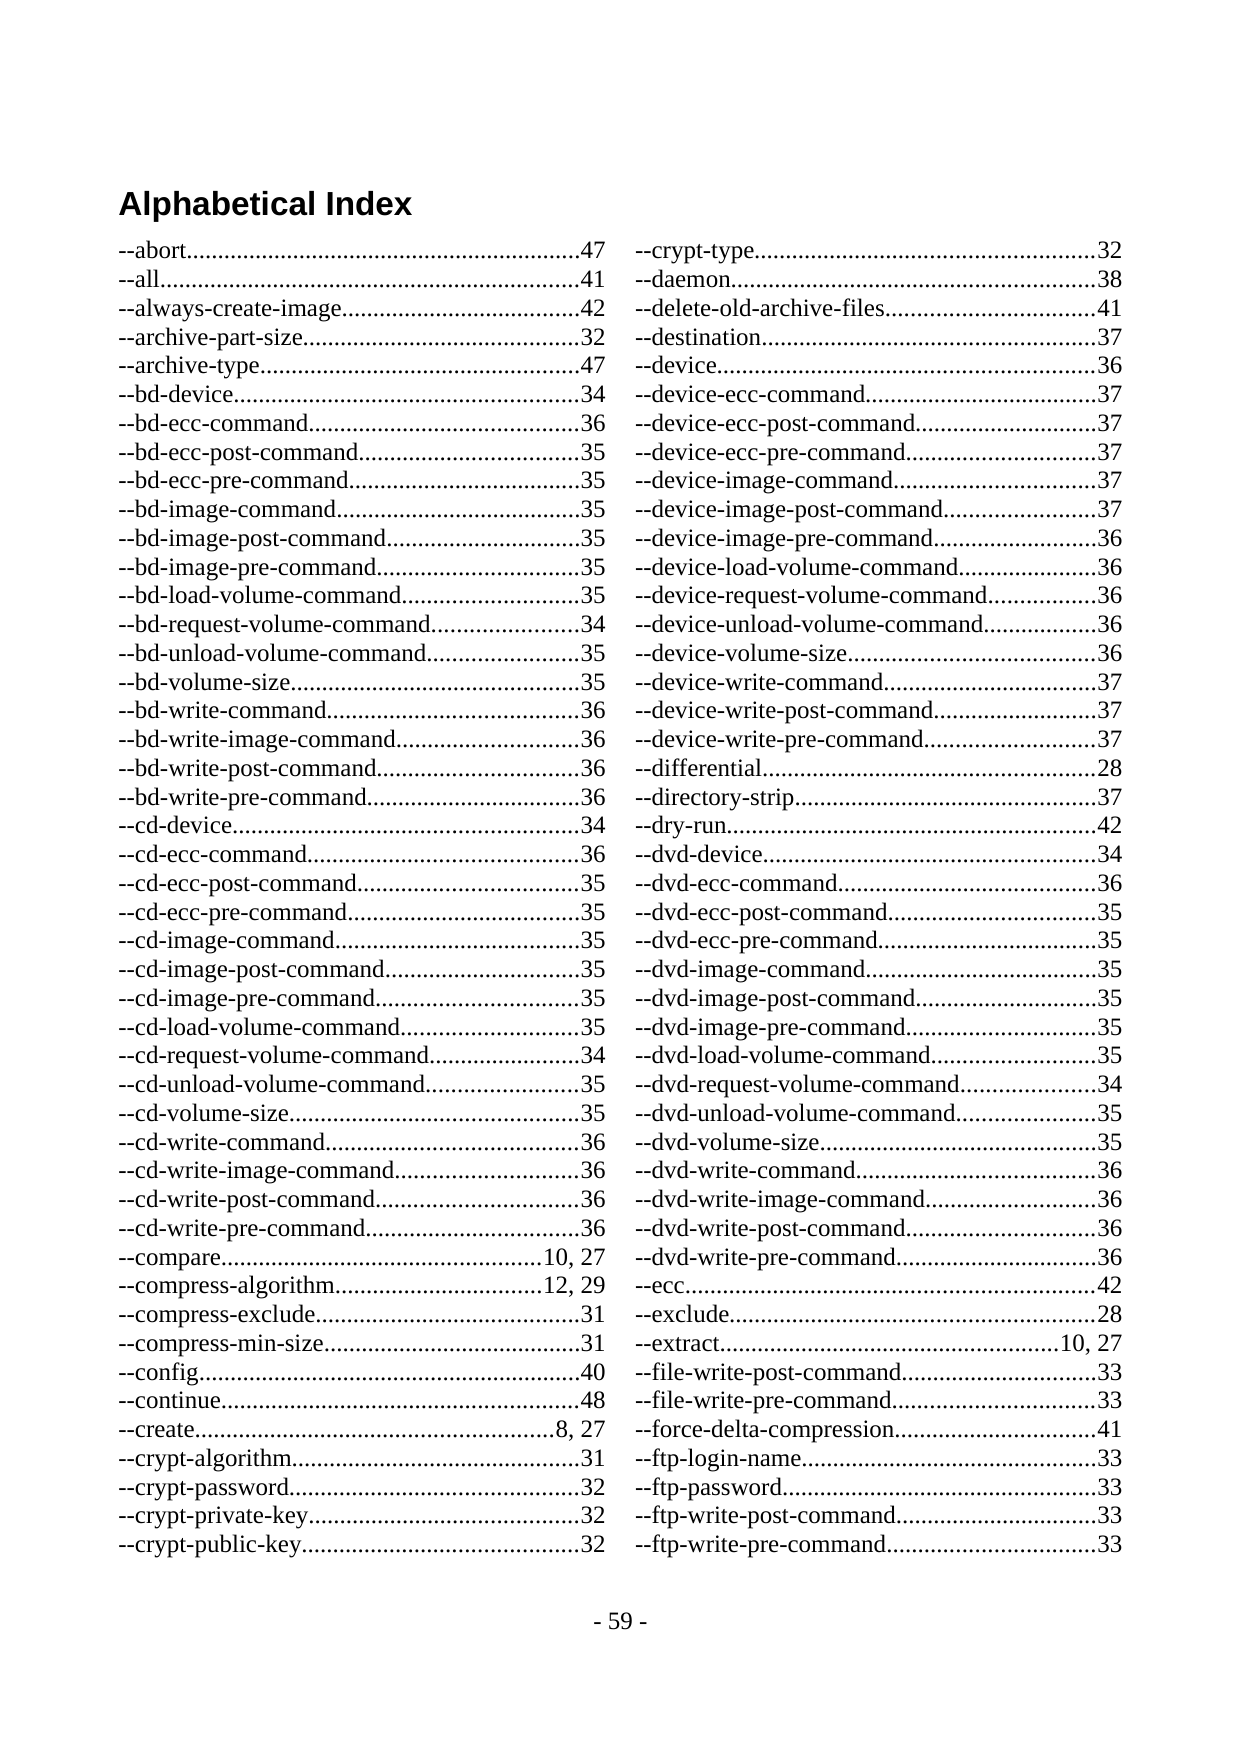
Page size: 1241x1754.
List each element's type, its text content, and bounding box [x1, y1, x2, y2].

text --device-unload-volume-command 36 [635, 609, 1122, 638]
text --cd-ecc-pre-command 35 [118, 897, 605, 925]
text --bd-ecc-command 36 [118, 408, 605, 437]
text --ftp-login-name 33 [635, 1443, 1122, 1472]
text --crypt-type 32 [635, 235, 1122, 264]
text --ftp-password 33 [635, 1472, 1122, 1500]
text --bd-image-pre-command 35 [118, 552, 605, 580]
text --device-image-command 37 [635, 465, 1122, 494]
text --cd-ecc-post-command 35 [118, 868, 605, 897]
text --dvd-write-post-command 36 [635, 1213, 1122, 1242]
text --dry-run 42 [635, 810, 1122, 839]
text --archive-part-size 32 [118, 322, 605, 350]
text --bd-write-command 36 [118, 695, 605, 724]
text --compress-algorithm 12, 29 [118, 1270, 605, 1299]
text --device-request-volume-command 36 [635, 580, 1122, 609]
text --force-delta-compression 41 [635, 1414, 1122, 1443]
text --dvd-request-volume-command 34 [635, 1069, 1122, 1098]
text --always-create-image 42 [118, 293, 605, 322]
text --cd-write-image-command 36 [118, 1155, 605, 1184]
text --daemon 38 [635, 264, 1122, 293]
text --bd-volume-size 35 [118, 667, 605, 695]
text --device-volume-size 36 [635, 638, 1122, 667]
text --device-load-volume-command 36 [635, 552, 1122, 580]
text --dvd-write-pre-command 36 [635, 1242, 1122, 1270]
text --bd-write-pre-command 36 [118, 782, 605, 810]
text --cd-unload-volume-command 35 [118, 1069, 605, 1098]
text --device-ecc-pre-command 37 [635, 437, 1122, 465]
text --cd-load-volume-command 35 [118, 1012, 605, 1040]
text --compress-min-size 31 [118, 1328, 605, 1357]
text --bd-image-post-command 35 [118, 523, 605, 552]
text --exclude 28 [635, 1299, 1122, 1328]
text --cd-image-pre-command 35 [118, 983, 605, 1012]
text --delete-old-archive-files 41 [635, 293, 1122, 322]
text --directory-strip 37 [635, 782, 1122, 810]
text --bd-unload-volume-command 35 [118, 638, 605, 667]
text --bd-request-volume-command 34 [118, 609, 605, 638]
text --device-image-pre-command 36 [635, 523, 1122, 552]
text --archive-type 47 [118, 350, 605, 379]
text --file-write-pre-command 33 [635, 1385, 1122, 1414]
text --cd-image-command 35 [118, 925, 605, 954]
text --device-write-post-command 37 [635, 695, 1122, 724]
text --dvd-ecc-pre-command 35 [635, 925, 1122, 954]
text --dvd-device 34 [635, 839, 1122, 868]
text --cd-write-pre-command 36 [118, 1213, 605, 1242]
text --extract 10, 27 [635, 1328, 1122, 1357]
text --ftp-write-pre-command 33 [635, 1529, 1122, 1558]
text --cd-write-post-command 36 [118, 1184, 605, 1213]
text --crypt-algorithm 31 [118, 1443, 605, 1472]
text --compare 10, 27 [118, 1242, 605, 1270]
text --bd-load-volume-command 35 [118, 580, 605, 609]
text --dvd-image-pre-command 35 [635, 1012, 1122, 1040]
text --cd-volume-size 35 [118, 1098, 605, 1127]
text --bd-image-command 35 [118, 494, 605, 523]
text --device-image-post-command 37 [635, 494, 1122, 523]
text --device-ecc-post-command 37 [635, 408, 1122, 437]
text --bd-device 34 [118, 379, 605, 408]
text --bd-write-image-command 36 [118, 724, 605, 753]
text --bd-write-post-command 36 [118, 753, 605, 782]
text --bd-ecc-pre-command 35 [118, 465, 605, 494]
text --abort 47 [118, 235, 605, 264]
text --all 41 [118, 264, 605, 293]
text --dvd-load-volume-command 35 [635, 1040, 1122, 1069]
text --differential 28 [635, 753, 1122, 782]
text --dvd-unload-volume-command 35 [635, 1098, 1122, 1127]
text --crypt-private-key 32 [118, 1500, 605, 1529]
text --device-ecc-command 37 [635, 379, 1122, 408]
text --dvd-image-command 35 [635, 954, 1122, 983]
text --crypt-password 32 [118, 1472, 605, 1500]
text --dvd-ecc-post-command 35 [635, 897, 1122, 925]
text --ecc 42 [635, 1270, 1122, 1299]
text --dvd-write-command 36 [635, 1155, 1122, 1184]
text --dvd-volume-size 35 [635, 1127, 1122, 1155]
text --device-write-command 37 [635, 667, 1122, 695]
text --cd-device 34 [118, 810, 605, 839]
text --device-write-pre-command 37 [635, 724, 1122, 753]
text --create 8, 27 [118, 1414, 605, 1443]
subtitle Alphabetical Index [118, 184, 1122, 223]
text --dvd-image-post-command 35 [635, 983, 1122, 1012]
text --device 36 [635, 350, 1122, 379]
text --cd-request-volume-command 34 [118, 1040, 605, 1069]
text --cd-ecc-command 36 [118, 839, 605, 868]
text --cd-write-command 36 [118, 1127, 605, 1155]
text --continue 48 [118, 1385, 605, 1414]
text --file-write-post-command 33 [635, 1357, 1122, 1385]
text --destination 37 [635, 322, 1122, 350]
text --dvd-write-image-command 36 [635, 1184, 1122, 1213]
text --ftp-write-post-command 33 [635, 1500, 1122, 1529]
text --cd-image-post-command 35 [118, 954, 605, 983]
text --compress-exclude 31 [118, 1299, 605, 1328]
text --crypt-public-key 32 [118, 1529, 605, 1558]
text --config 40 [118, 1357, 605, 1385]
text --bd-ecc-post-command 35 [118, 437, 605, 465]
text --dvd-ecc-command 36 [635, 868, 1122, 897]
